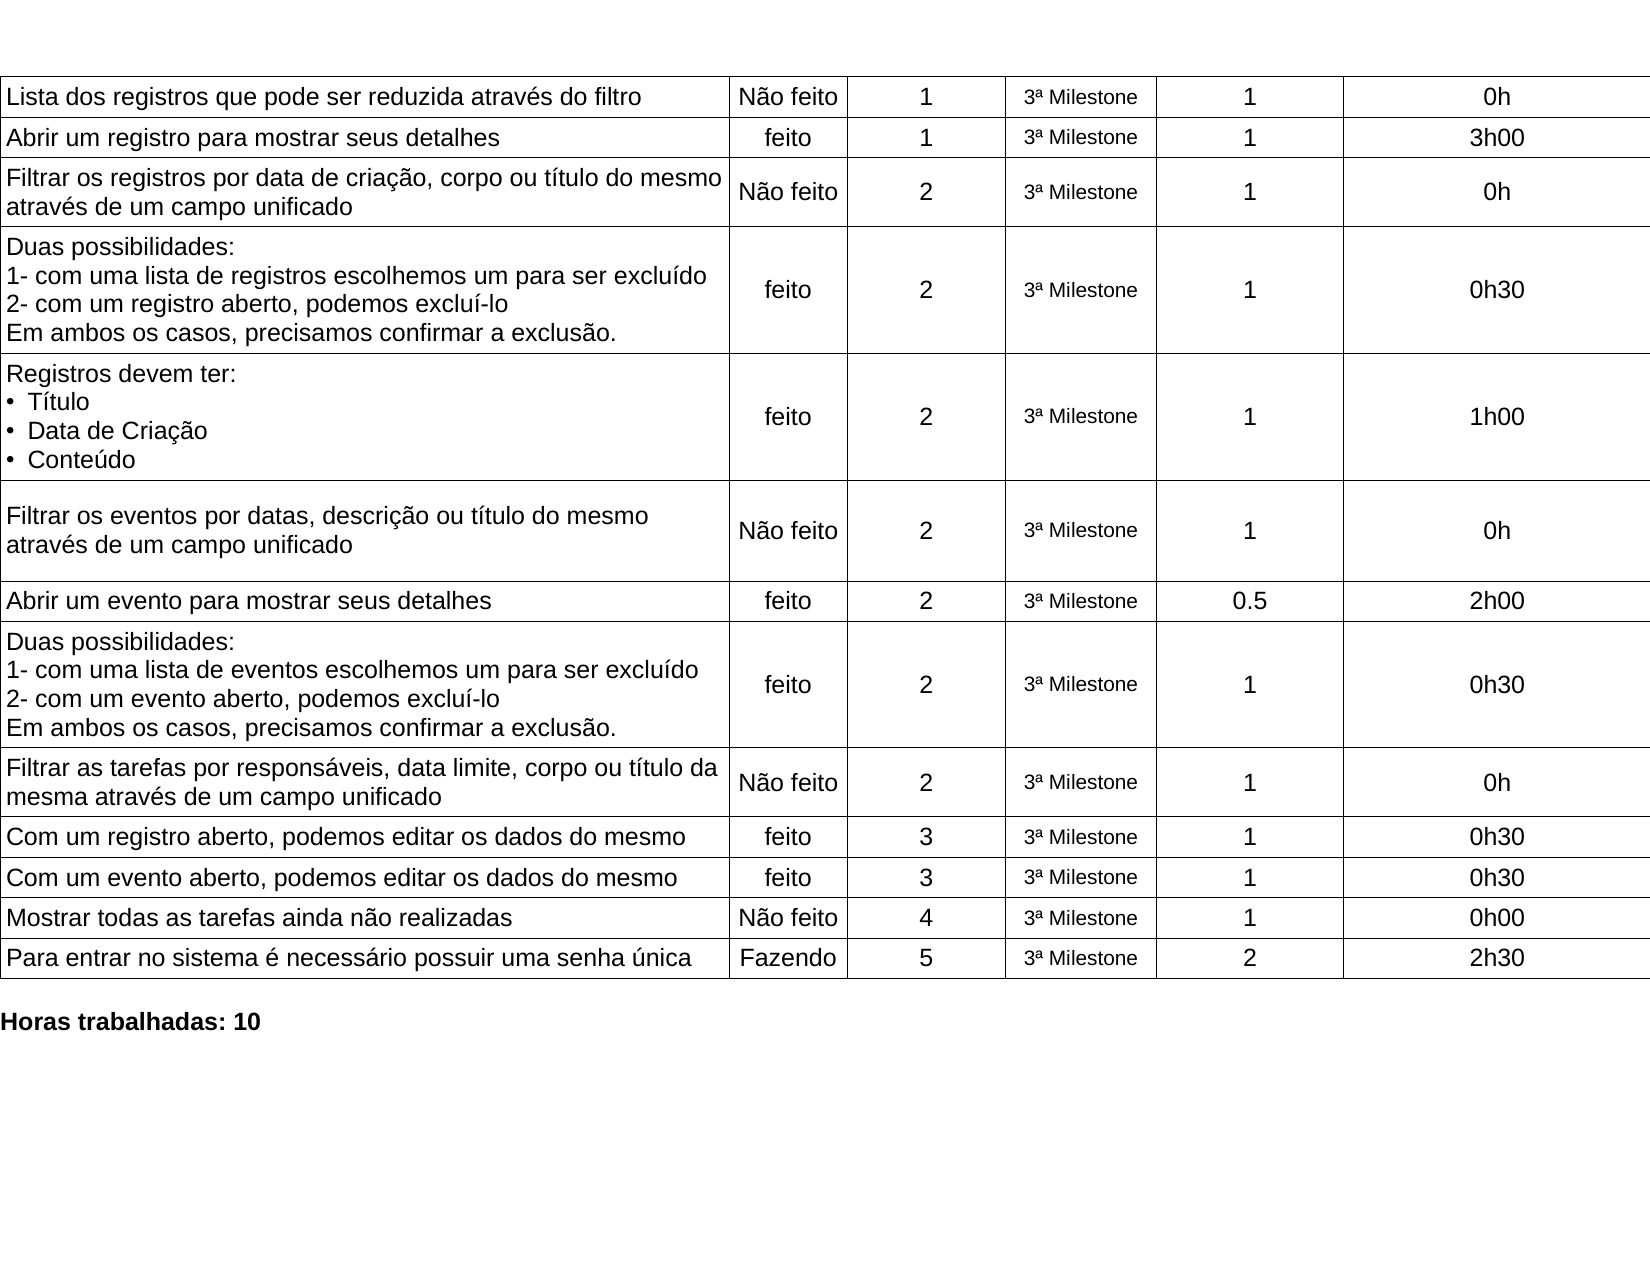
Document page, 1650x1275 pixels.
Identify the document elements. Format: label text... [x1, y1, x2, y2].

table_cell 1 [1157, 481, 1343, 581]
table_cell 3ª Milestone [1006, 158, 1156, 226]
table_cell Não feito [730, 898, 847, 937]
table_header 1 [1157, 77, 1343, 117]
text Horas trabalhadas: 10 [0, 1007, 1650, 1035]
table_cell 3ª Milestone [1006, 354, 1156, 479]
table_cell feito [730, 582, 847, 621]
table_header 0h [1344, 77, 1650, 117]
table_cell 5 [848, 939, 1005, 978]
table_cell 2 [848, 158, 1005, 226]
table_cell 2h00 [1344, 582, 1650, 621]
table_cell Não feito [730, 158, 847, 226]
table_cell 0h30 [1344, 817, 1650, 857]
table_cell Abrir um registro para mostrar seus detalhes [1, 118, 729, 157]
table_cell 3ª Milestone [1006, 817, 1156, 857]
table_cell 3ª Milestone [1006, 227, 1156, 353]
table_cell feito [730, 817, 847, 857]
table_cell Filtrar os registros por data de criação, corpo ou título do mesmo através de um campo unificado [1, 158, 729, 226]
table_cell 0h [1344, 748, 1650, 816]
table_cell Abrir um evento para mostrar seus detalhes [1, 582, 729, 621]
table_cell 3ª Milestone [1006, 939, 1156, 978]
table_cell 1 [848, 118, 1005, 157]
table_cell Duas possibilidades: 1- com uma lista de registros escolhemos um para ser excluído 2- com um registro aberto, podemos excluí-lo Em ambos os casos, precisamos confirmar a exclusão. [1, 227, 729, 353]
table_cell Duas possibilidades: 1- com uma lista de eventos escolhemos um para ser excluído 2- com um evento aberto, podemos excluí-lo Em ambos os casos, precisamos confirmar a exclusão. [1, 622, 729, 747]
table_cell 2 [848, 622, 1005, 747]
table_cell 0.5 [1157, 582, 1343, 621]
table_cell 1 [1157, 227, 1343, 353]
table_cell Fazendo [730, 939, 847, 978]
table_cell 0h [1344, 158, 1650, 226]
table_cell 1 [1157, 622, 1343, 747]
table_cell 1h00 [1344, 354, 1650, 479]
table_cell 2 [848, 481, 1005, 581]
table_header Não feito [730, 77, 847, 117]
table_cell 0h30 [1344, 622, 1650, 747]
table_cell feito [730, 858, 847, 897]
table_cell 3h00 [1344, 118, 1650, 157]
table_cell 2 [848, 748, 1005, 816]
table_cell 1 [1157, 898, 1343, 937]
table_cell feito [730, 118, 847, 157]
table_cell 3ª Milestone [1006, 898, 1156, 937]
table_cell Filtrar os eventos por datas, descrição ou título do mesmo através de um campo unificado [1, 481, 729, 581]
table_cell feito [730, 622, 847, 747]
table_cell Registros devem ter: Título Data de Criação Conteúdo [1, 354, 729, 479]
table_cell 0h [1344, 481, 1650, 581]
table_cell 2 [848, 354, 1005, 479]
table_cell 2 [848, 227, 1005, 353]
table_cell 3ª Milestone [1006, 858, 1156, 897]
table_cell 1 [1157, 158, 1343, 226]
table_cell 1 [1157, 118, 1343, 157]
table_cell 3ª Milestone [1006, 582, 1156, 621]
table_cell 1 [1157, 817, 1343, 857]
table_cell 1 [1157, 354, 1343, 479]
table_header 3ª Milestone [1006, 77, 1156, 117]
table_cell Para entrar no sistema é necessário possuir uma senha única [1, 939, 729, 978]
table_cell Não feito [730, 748, 847, 816]
table_cell feito [730, 227, 847, 353]
table_cell 3 [848, 817, 1005, 857]
table_cell Com um registro aberto, podemos editar os dados do mesmo [1, 817, 729, 857]
table_header 1 [848, 77, 1005, 117]
table_cell Filtrar as tarefas por responsáveis, data limite, corpo ou título da mesma através de um campo unificado [1, 748, 729, 816]
table_cell 2h30 [1344, 939, 1650, 978]
table_cell 1 [1157, 748, 1343, 816]
table_cell 3 [848, 858, 1005, 897]
table_cell 3ª Milestone [1006, 748, 1156, 816]
table_cell Mostrar todas as tarefas ainda não realizadas [1, 898, 729, 937]
table_cell feito [730, 354, 847, 479]
table_cell 1 [1157, 858, 1343, 897]
table_header Lista dos registros que pode ser reduzida através do filtro [1, 77, 729, 117]
table_cell 0h00 [1344, 898, 1650, 937]
table_cell Com um evento aberto, podemos editar os dados do mesmo [1, 858, 729, 897]
table_cell 4 [848, 898, 1005, 937]
table_cell 3ª Milestone [1006, 622, 1156, 747]
table_cell 3ª Milestone [1006, 481, 1156, 581]
table_cell 0h30 [1344, 858, 1650, 897]
table_cell 3ª Milestone [1006, 118, 1156, 157]
table_cell 2 [848, 582, 1005, 621]
table_cell 2 [1157, 939, 1343, 978]
table_cell Não feito [730, 481, 847, 581]
table_cell 0h30 [1344, 227, 1650, 353]
